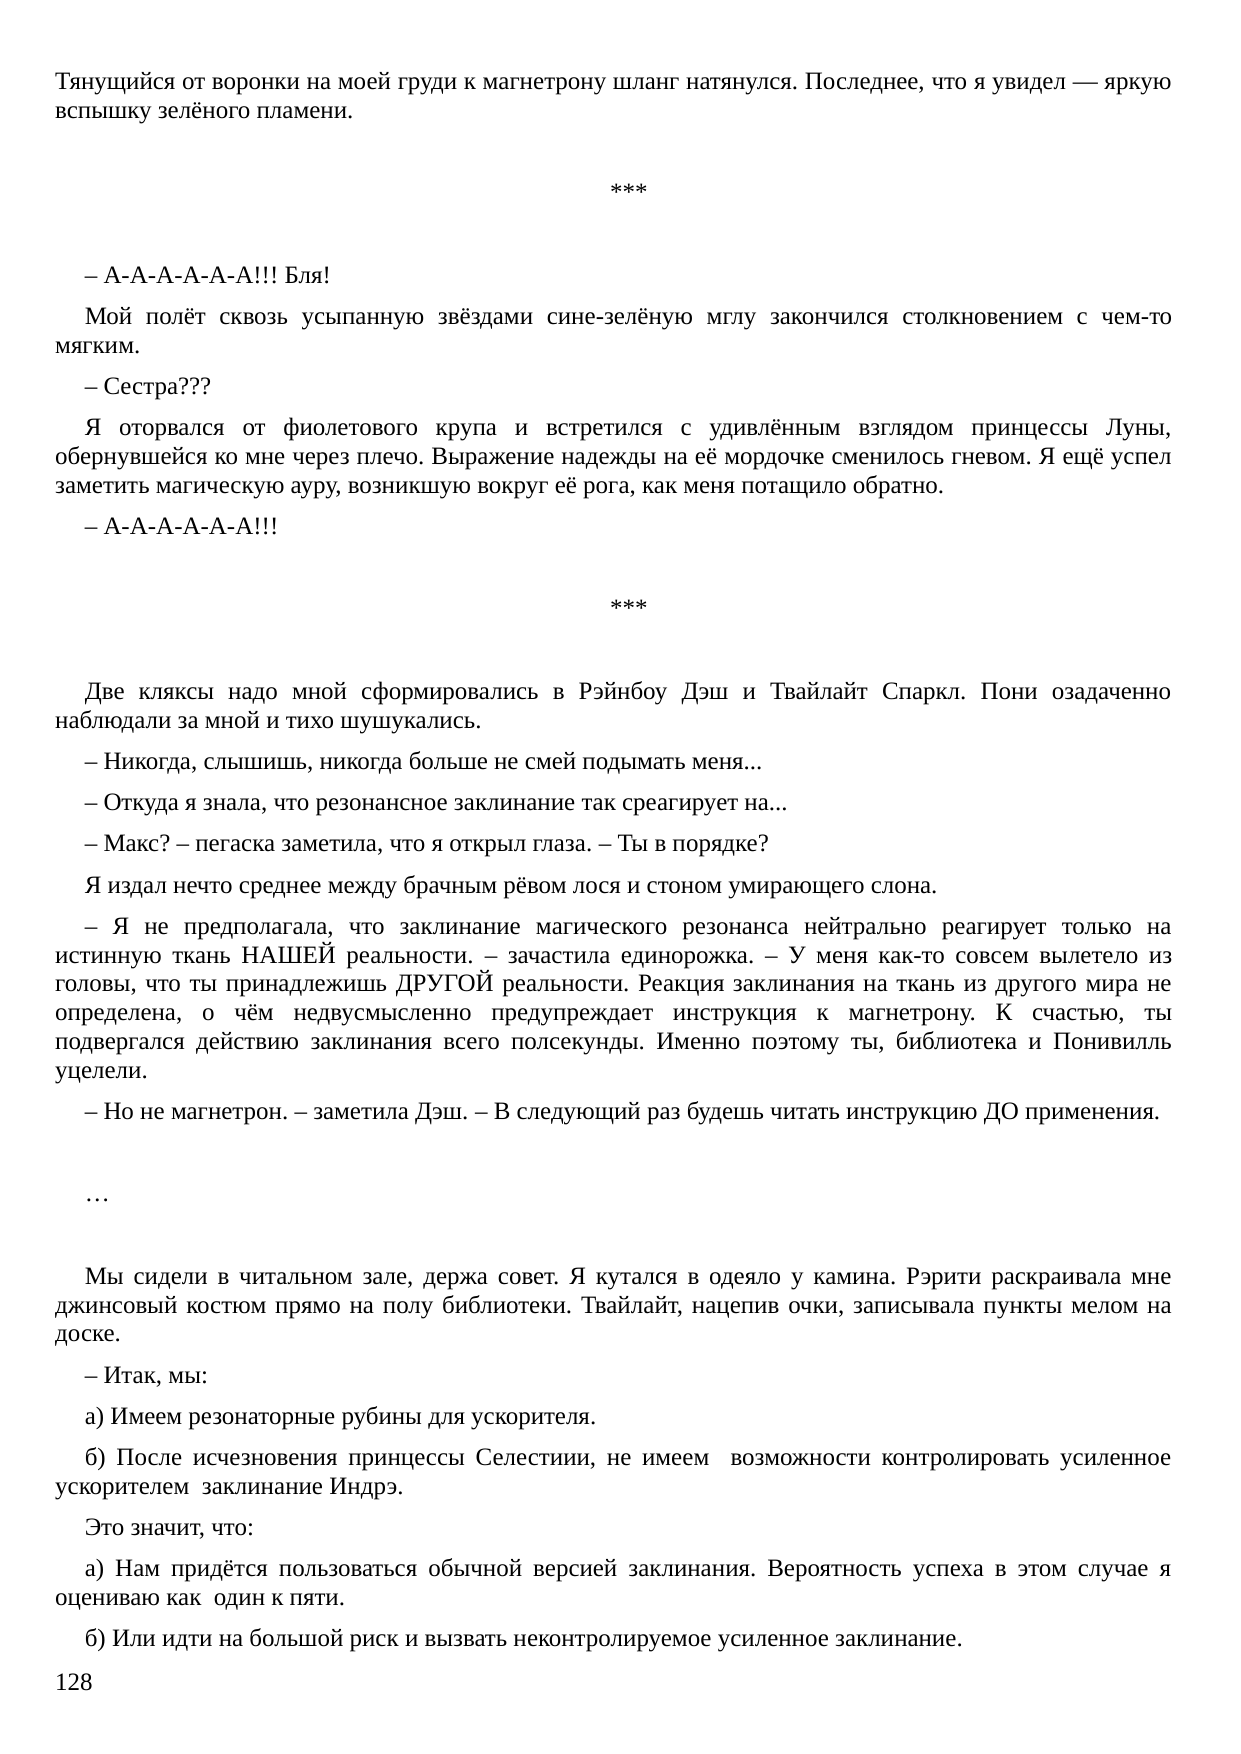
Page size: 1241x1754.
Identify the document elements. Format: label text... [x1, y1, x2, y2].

text – Макс? – пегаска заметила, что я открыл глаза. – Ты в порядке? [55, 828, 1173, 857]
text – Откуда я знала, что резонансное заклинание так среагирует на... [55, 787, 1173, 816]
text Мы сидели в читальном зале, держа совет. Я кутался в одеяло у камина. Рэрити раскраивала мне джинсовый костюм прямо на полу библиотеки. Твайлайт, нацепив очки, записывала пункты мелом на доске. [55, 1261, 1173, 1347]
text Тянущийся от воронки на моей груди к магнетрону шланг натянулся. Последнее, что я увидел — яркую вспышку зелёного пламени. [55, 66, 1173, 123]
text … [55, 1178, 1173, 1207]
text а) Нам придётся пользоваться обычной версией заклинания. Вероятность успеха в этом случае я оцениваю как один к пяти. [55, 1553, 1173, 1611]
text – Итак, мы: [55, 1360, 1173, 1388]
text – А-А-А-А-А-А!!! [55, 511, 1173, 540]
text *** [55, 177, 1173, 206]
text – Я не предполагала, что заклинание магического резонанса нейтрально реагирует только на истинную ткань НАШЕЙ реальности. – зачастила единорожка. – У меня как-то совсем вылетело из головы, что ты принадлежишь ДРУГОЙ реальности. Реакция заклинания на ткань из другого мира не определена, о чём недвусмысленно предупреждает инструкция к магнетрону. К счастью, ты подвергался действию заклинания всего полсекунды. Именно поэтому ты, библиотека и Понивилль уцелели. [55, 911, 1173, 1083]
text б) После исчезновения принцессы Селестиии, не имеем возможности контролировать усиленное ускорителем заклинание Индрэ. [55, 1442, 1173, 1500]
text Это значит, что: [55, 1512, 1173, 1541]
text Я оторвался от фиолетового крупа и встретился с удивлённым взглядом принцессы Луны, обернувшейся ко мне через плечо. Выражение надежды на её мордочке сменилось гневом. Я ещё успел заметить магическую ауру, возникшую вокруг её рога, как меня потащило обратно. [55, 412, 1173, 498]
text – А-А-А-А-А-А!!! Бля! [55, 260, 1173, 288]
text – Но не магнетрон. – заметила Дэш. – В следующий раз будешь читать инструкцию ДО применения. [55, 1096, 1173, 1125]
text *** [55, 593, 1173, 622]
text а) Имеем резонаторные рубины для ускорителя. [55, 1401, 1173, 1430]
text Я издал нечто среднее между брачным рёвом лося и стоном умирающего слона. [55, 870, 1173, 898]
text – Никогда, слышишь, никогда больше не смей подымать меня... [55, 746, 1173, 775]
text б) Или идти на большой риск и вызвать неконтролируемое усиленное заклинание. [55, 1623, 1173, 1652]
text Мой полёт сквозь усыпанную звёздами сине-зелёную мглу закончился столкновением с чем-то мягким. [55, 301, 1173, 358]
text Две кляксы надо мной сформировались в Рэйнбоу Дэш и Твайлайт Спаркл. Пони озадаченно наблюдали за мной и тихо шушукались. [55, 676, 1173, 733]
text – Сестра??? [55, 371, 1173, 400]
